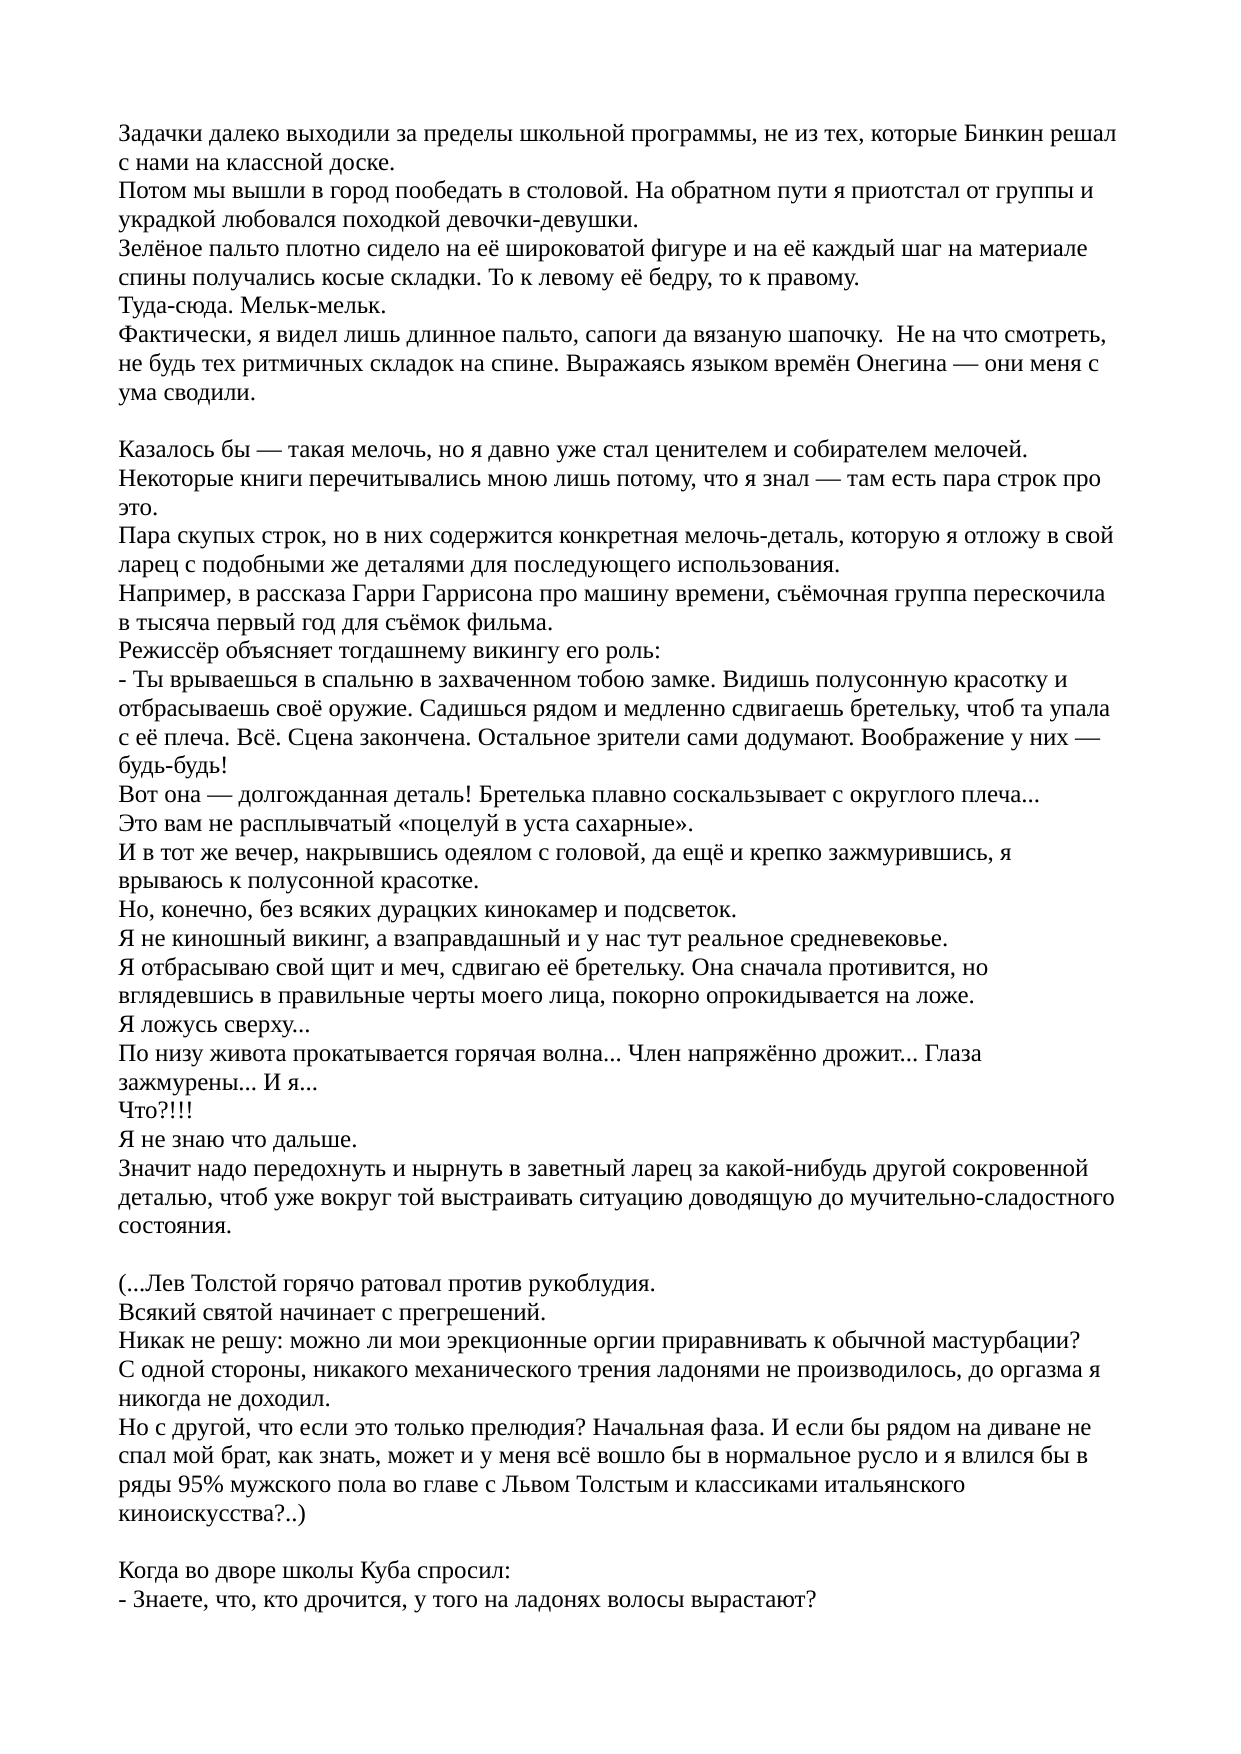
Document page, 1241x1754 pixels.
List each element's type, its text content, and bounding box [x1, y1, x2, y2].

text Режиссёр объясняет тогдашнему викингу его роль: [118, 636, 1122, 664]
text - Ты врываешься в спальню в захваченном тобою замке. Видишь полусонную красотку и отбрасываешь своё оружие. Садишься рядом и медленно сдвигаешь бретельку, чтоб та упала с её плеча. Всё. Сцена закончена. Остальное зрители сами додумают. Воображение у них — будь-будь! [118, 664, 1122, 779]
text Казалось бы — такая мелочь, но я давно уже стал ценителем и собирателем мелочей. [118, 434, 1122, 463]
text Я отбрасываю свой щит и меч, сдвигаю её бретельку. Она сначала противится, но вглядевшись в правильные черты моего лица, покорно опрокидывается на ложе. [118, 952, 1122, 1009]
text Я ложусь сверху... [118, 1009, 1122, 1038]
text Но, конечно, без всяких дурацких кинокамер и подсветок. [118, 894, 1122, 923]
text (...Лев Толстой горячо ратовал против рукоблудия. [118, 1268, 1122, 1297]
text Значит надо передохнуть и нырнуть в заветный ларец за какой-нибудь другой сокровенной деталью, чтоб уже вокруг той выстраивать ситуацию доводящую до мучительно-сладостного состояния. [118, 1153, 1122, 1239]
text Вот она — долгожданная деталь! Бретелька плавно соскальзывает с округлого плеча... [118, 779, 1122, 808]
text Но с другой, что если это только прелюдия? Начальная фаза. И если бы рядом на диване не спал мой брат, как знать, может и у меня всё вошло бы в нормальное русло и я влился бы в ряды 95% мужского пола во главе с Львом Толстым и классиками итальянского киноискусства?..) [118, 1412, 1122, 1527]
text Задачки далеко выходили за пределы школьной программы, не из тех, которые Бинкин решал с нами на классной доске. [118, 118, 1122, 176]
text С одной стороны, никакого механического трения ладонями не производилось, до оргазма я никогда не доходил. [118, 1354, 1122, 1412]
text Фактически, я видел лишь длинное пальто, сапоги да вязаную шапочку. Не на что смотреть, не будь тех ритмичных складок на спине. Выражаясь языком времён Онегина — они меня с ума сводили. [118, 319, 1122, 406]
text И в тот же вечер, накрывшись одеялом с головой, да ещё и крепко зажмурившись, я врываюсь к полусонной красотке. [118, 837, 1122, 894]
text Всякий святой начинает с прегрешений. [118, 1297, 1122, 1326]
text По низу живота прокатывается горячая волна... Член напряжённо дрожит... Глаза зажмурены... И я... [118, 1038, 1122, 1096]
text Туда-сюда. Мельк-мельк. [118, 291, 1122, 319]
text Я не киношный викинг, а взаправдашный и у нас тут реальное средневековье. [118, 923, 1122, 952]
text Никак не решу: можно ли мои эрекционные оргии приравнивать к обычной мастурбации? [118, 1326, 1122, 1354]
text Некоторые книги перечитывались мною лишь потому, что я знал — там есть пара строк про это. [118, 463, 1122, 521]
text Это вам не расплывчатый «поцелуй в уста сахарные». [118, 808, 1122, 837]
text Зелёное пальто плотно сидело на её широковатой фигуре и на её каждый шаг на материале спины получались косые складки. То к левому её бедру, то к правому. [118, 233, 1122, 291]
text - Знаете, что, кто дрочится, у того на ладонях волосы вырастают? [118, 1584, 1122, 1613]
text Потом мы вышли в город пообедать в столовой. На обратном пути я приотстал от группы и украдкой любовался походкой девочки-девушки. [118, 176, 1122, 233]
text Например, в рассказа Гарри Гаррисона про машину времени, съёмочная группа перескочила в тысяча первый год для съёмок фильма. [118, 578, 1122, 636]
text Пара скупых строк, но в них содержится конкретная мелочь-деталь, которую я отложу в свой ларец с подобными же деталями для последующего использования. [118, 521, 1122, 578]
text Я не знаю что дальше. [118, 1124, 1122, 1153]
text Когда во дворе школы Куба спросил: [118, 1556, 1122, 1584]
text Что?!!! [118, 1096, 1122, 1124]
